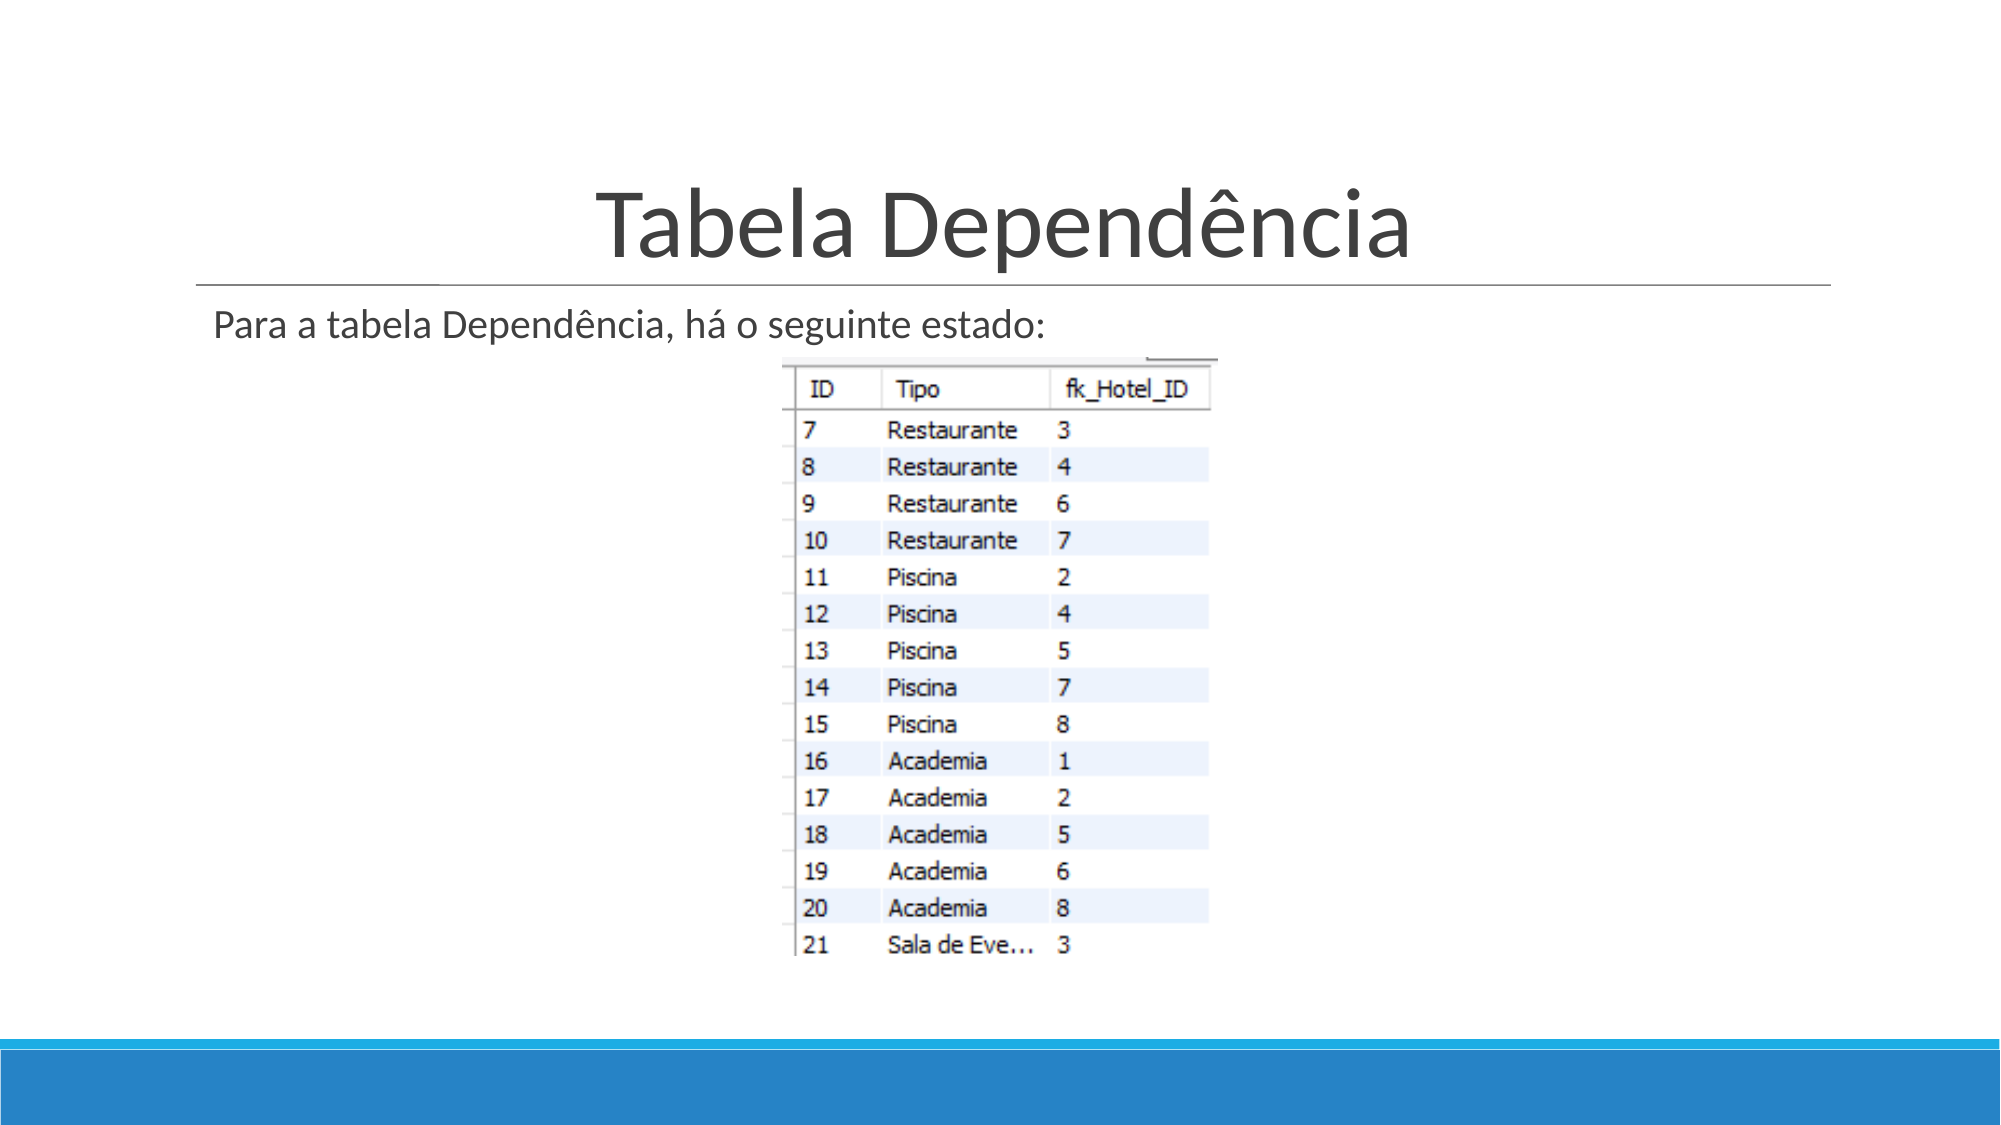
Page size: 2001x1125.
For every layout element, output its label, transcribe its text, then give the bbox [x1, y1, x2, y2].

picture [782, 357, 1218, 956]
text_box Para a tabela Dependência, há o seguinte estado: [198, 295, 1849, 956]
text_box Tabela Dependência [180, 47, 1830, 285]
